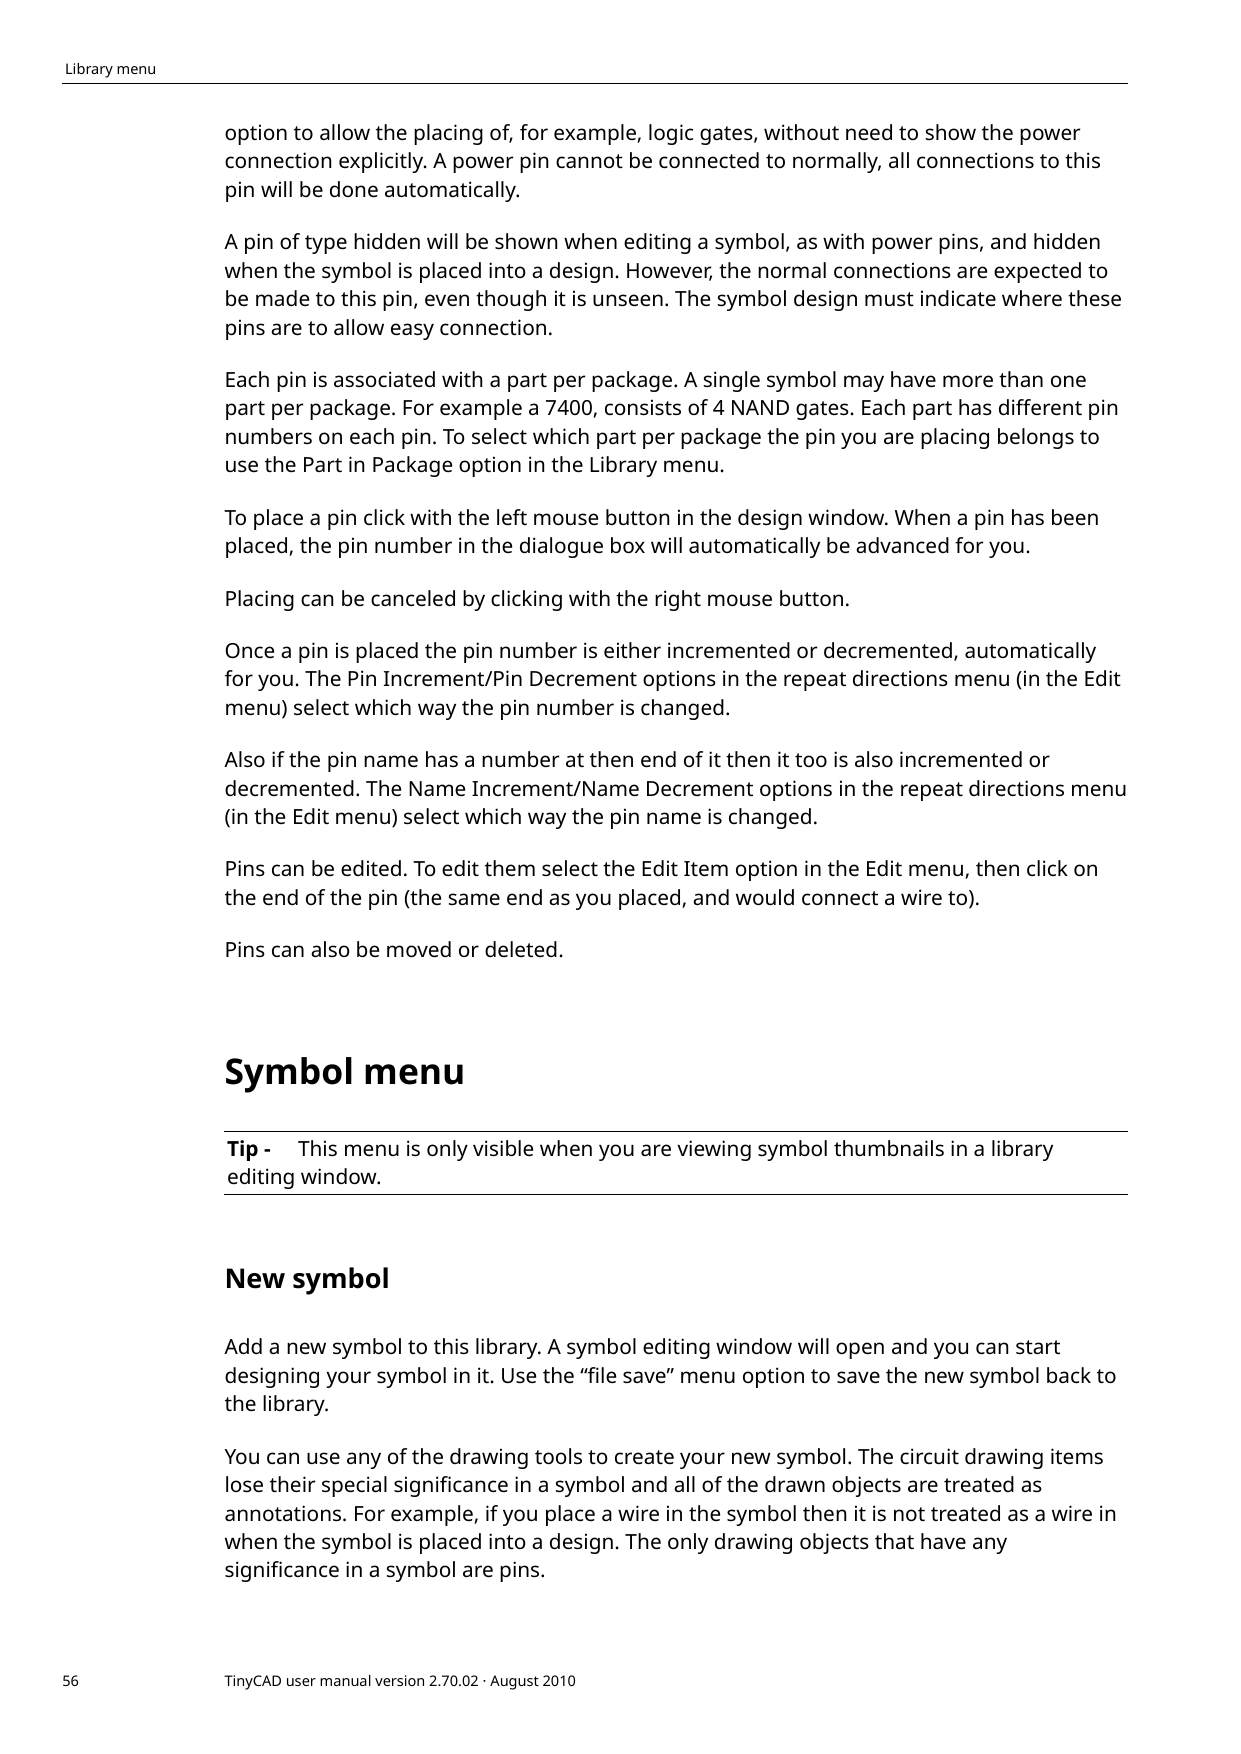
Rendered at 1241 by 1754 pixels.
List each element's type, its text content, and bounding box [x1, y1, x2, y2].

text To place a pin click with the left mouse button in the design window. When a pin has been placed, the pin number in the dialogue box will automatically be advanced for you. [224, 503, 1128, 560]
text Each pin is associated with a part per package. A single symbol may have more than one part per package. For example a 7400, consists of 4 NAND gates. Each part has different pin numbers on each pin. To select which part per package the pin you are placing belongs to use the Part in Package option in the Library menu. [224, 365, 1128, 479]
text Placing can be canceled by clicking with the right mouse button. [224, 584, 1128, 612]
subtitle New symbol [224, 1260, 1128, 1297]
text Add a new symbol to this library. A symbol editing window will open and you can start designing your symbol in it. Use the “file save” menu option to save the new symbol back to the library. [224, 1332, 1128, 1418]
text A pin of type hidden will be shown when editing a symbol, as with power pins, and hidden when the symbol is placed into a design. However, the normal connections are expected to be made to this pin, even though it is unseen. The symbol design must indicate where these pins are to allow easy connection. [224, 227, 1128, 341]
list This menu is only visible when you are viewing symbol thumbnails in a library editing window. [224, 1132, 1128, 1194]
subtitle Symbol menu [224, 1047, 1128, 1095]
text option to allow the placing of, for example, logic gates, without need to show the power connection explicitly. A power pin cannot be connected to normally, all connections to this pin will be done automatically. [224, 118, 1128, 203]
text You can use any of the drawing tools to create your new symbol. The circuit drawing items lose their special significance in a symbol and all of the drawn objects are treated as annotations. For example, if you place a wire in the symbol then it is not treated as a wire in when the symbol is placed into a design. The only drawing objects that have any significance in a symbol are pins. [224, 1442, 1128, 1584]
text Also if the pin name has a number at then end of it then it too is also incremented or decremented. The Name Increment/Name Decrement options in the repeat directions menu (in the Edit menu) select which way the pin name is changed. [224, 745, 1128, 831]
text Pins can be edited. To edit them select the Edit Item option in the Edit menu, then click on the end of the pin (the same end as you placed, and would connect a wire to). [224, 854, 1128, 911]
text Once a pin is placed the pin number is either incremented or decremented, automatically for you. The Pin Increment/Pin Decrement options in the repeat directions menu (in the Edit menu) select which way the pin number is changed. [224, 636, 1128, 721]
text Pins can also be moved or deleted. [224, 935, 1128, 964]
